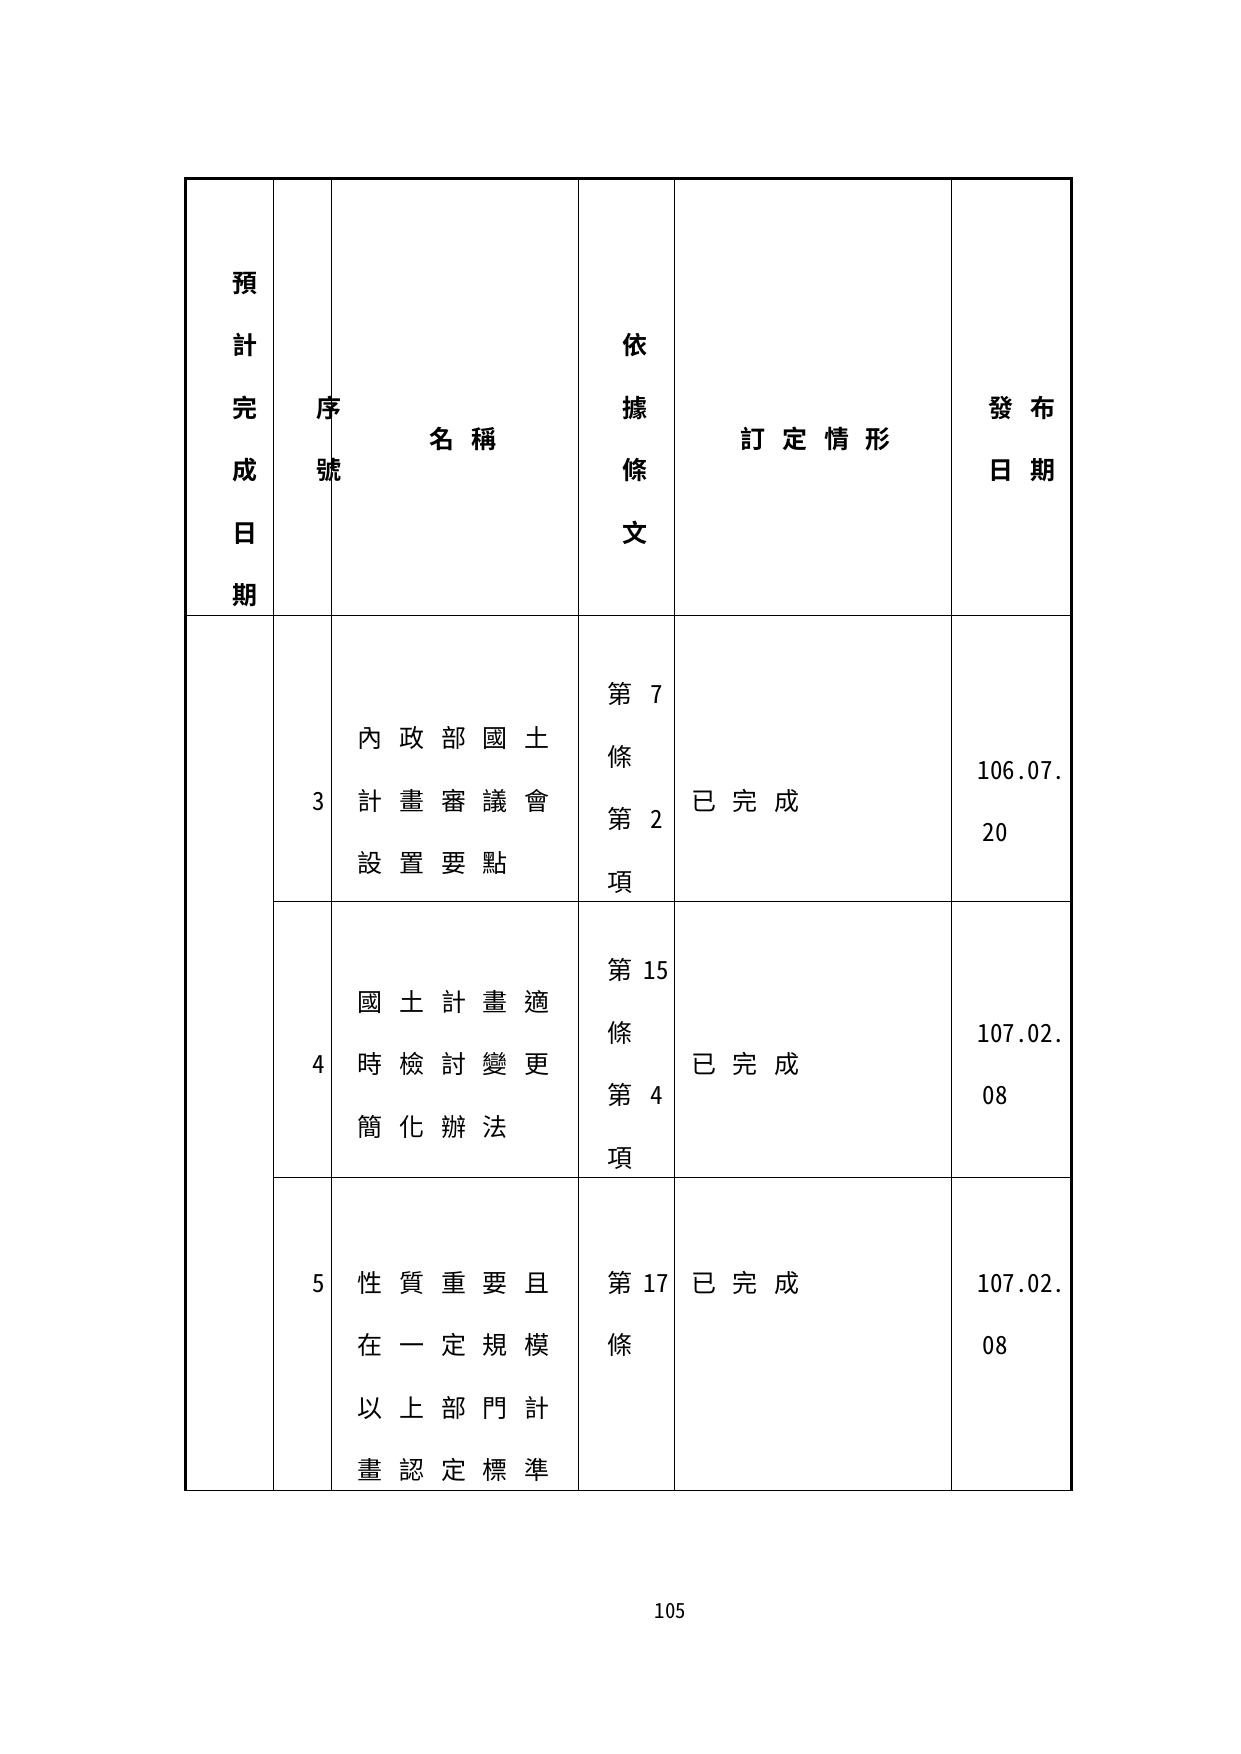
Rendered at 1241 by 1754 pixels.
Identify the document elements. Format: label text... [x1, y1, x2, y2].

table_cell 107.02.08 [952, 1178, 1070, 1490]
table_cell 第15條第4項 [579, 902, 674, 1177]
table_cell 已完成 [675, 616, 951, 901]
table_cell 3 [274, 616, 331, 901]
table_header 預計完成日期 [187, 180, 273, 615]
table_cell 106.07.20 [952, 616, 1070, 901]
table_cell 內政部國土計畫審議會設置要點 [332, 616, 578, 901]
table_cell 4 [274, 902, 331, 1177]
table_cell [187, 616, 273, 1490]
table_cell 國土計畫適時檢討變更簡化辦法 [332, 902, 578, 1177]
table_header 序號 [274, 180, 331, 615]
table_cell 第17條 [579, 1178, 674, 1490]
table_header 名稱 [332, 180, 578, 615]
table_cell 已完成 [675, 1178, 951, 1490]
table_cell 第7條 第2項 [579, 616, 674, 901]
table_cell 性質重要且在一定規模以上部門計畫認定標準 [332, 1178, 578, 1490]
table_header 訂定情形 [675, 180, 951, 615]
table_header 發布日期 [952, 180, 1070, 615]
table_header 依據 條文 [579, 180, 674, 615]
table_cell 107.02.08 [952, 902, 1070, 1177]
table_cell 已完成 [675, 902, 951, 1177]
table_cell 5 [274, 1178, 331, 1490]
